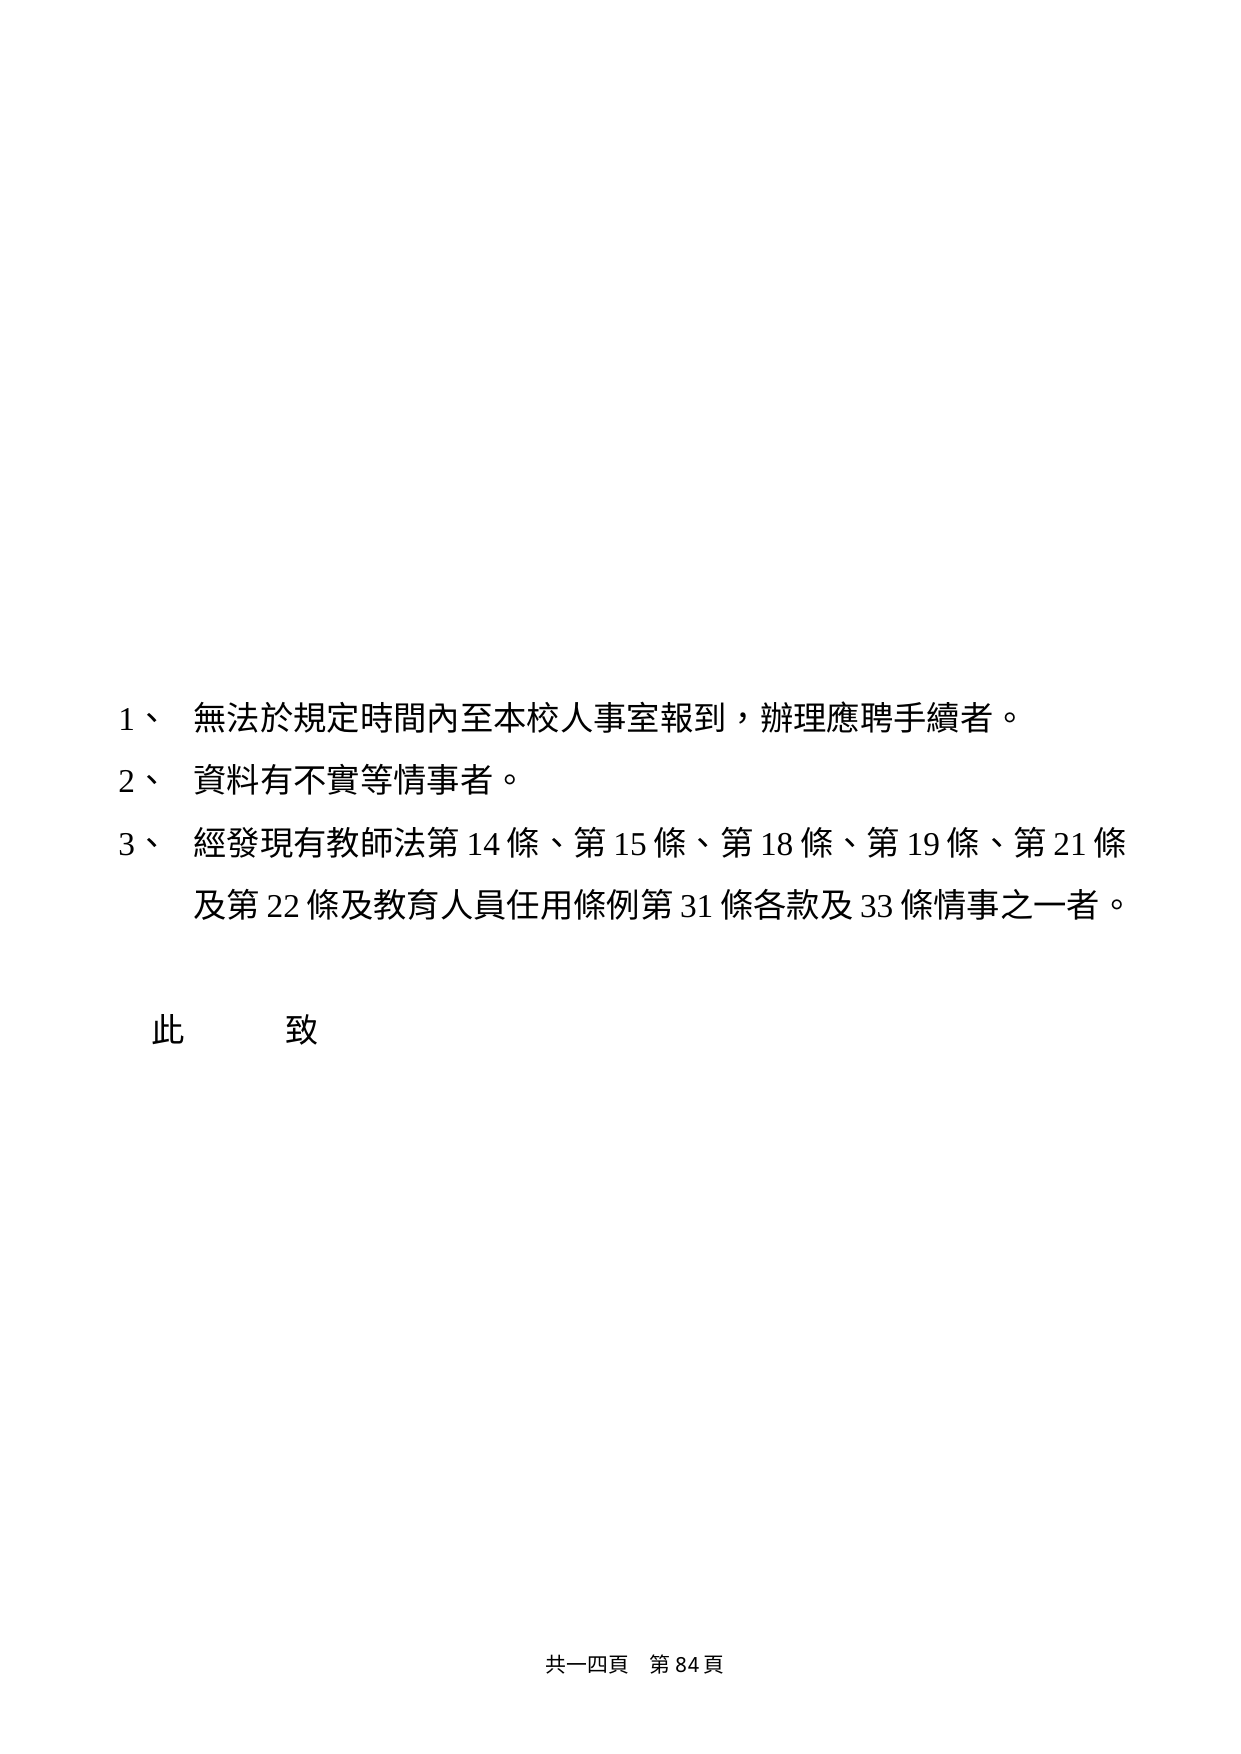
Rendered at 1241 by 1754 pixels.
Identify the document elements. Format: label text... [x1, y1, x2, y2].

list 經發現有教師法第14條、第15條、第18條、第19條、第21條及第22條及教育人員任用條例第31條各款及33條情事之一者。 [118, 799, 1152, 924]
list 資料有不實等情事者。 [118, 737, 1152, 799]
list 無法於規定時間內至本校人事室報到，辦理應聘手續者。 [118, 674, 1152, 737]
text 此 致 [118, 987, 1152, 1049]
